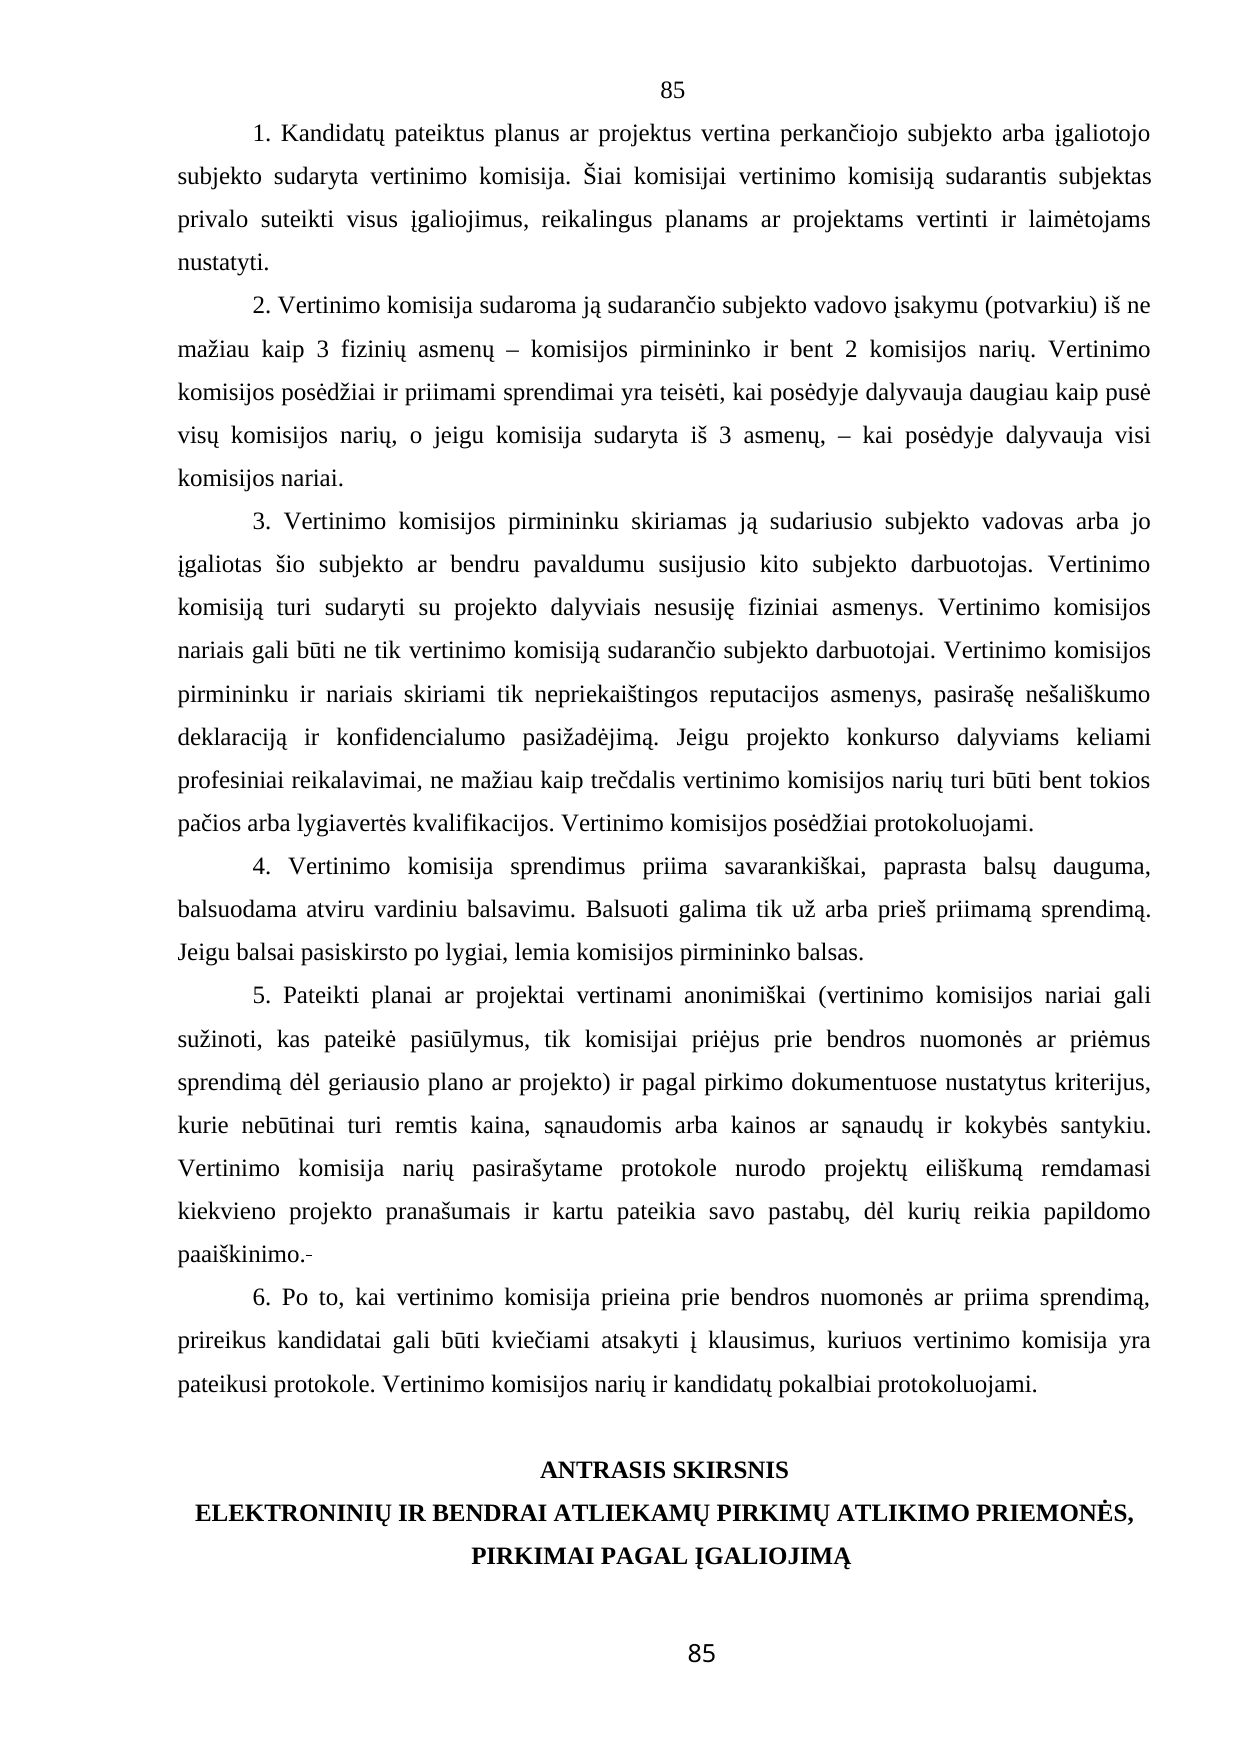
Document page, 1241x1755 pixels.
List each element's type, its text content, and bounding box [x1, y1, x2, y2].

text ELEKTRONINIŲ IR BENDRAI ATLIEKAMŲ PIRKIMŲ ATLIKIMO PRIEMONĖS, PIRKIMAI PAGAL ĮGALIOJIMĄ [177, 1498, 1152, 1570]
subtitle 2. Vertinimo komisija sudaroma ją sudarančio subjekto vadovo įsakymu (potvarkiu) iš ne mažiau kaip 3 fizinių asmenų – komisijos pirmininko ir bent 2 komisijos narių. Vertinimo komisijos posėdžiai ir priimami sprendimai yra teisėti, kai posėdyje dalyvauja daugiau kaip pusė visų komisijos narių, o jeigu komisija sudaryta iš 3 asmenų, – kai posėdyje dalyvauja visi komisijos nariai. [177, 291, 1152, 492]
subtitle 1. Kandidatų pateiktus planus ar projektus vertina perkančiojo subjekto arba įgaliotojo subjekto sudaryta vertinimo komisija. Šiai komisijai vertinimo komisiją sudarantis subjektas privalo suteikti visus įgaliojimus, reikalingus planams ar projektams vertinti ir laimėtojams nustatyti. [177, 118, 1152, 276]
subtitle 3. Vertinimo komisijos pirmininku skiriamas ją sudariusio subjekto vadovas arba jo įgaliotas šio subjekto ar bendru pavaldumu susijusio kito subjekto darbuotojas. Vertinimo komisiją turi sudaryti su projekto dalyviais nesusiję fiziniai asmenys. Vertinimo komisijos nariais gali būti ne tik vertinimo komisiją sudarančio subjekto darbuotojai. Vertinimo komisijos pirmininku ir nariais skiriami tik nepriekaištingos reputacijos asmenys, pasirašę nešališkumo deklaraciją ir konfidencialumo pasižadėjimą. Jeigu projekto konkurso dalyviams keliami profesiniai reikalavimai, ne mažiau kaip trečdalis vertinimo komisijos narių turi būti bent tokios pačios arba lygiavertės kvalifikacijos. Vertinimo komisijos posėdžiai protokoluojami. [177, 506, 1152, 837]
subtitle 4. Vertinimo komisija sprendimus priima savarankiškai, paprasta balsų dauguma, balsuodama atviru vardiniu balsavimu. Balsuoti galima tik už arba prieš priimamą sprendimą. Jeigu balsai pasiskirsto po lygiai, lemia komisijos pirmininko balsas. [177, 851, 1152, 966]
text ANTRASIS SKIRSNIS [177, 1455, 1152, 1484]
subtitle 5. Pateikti planai ar projektai vertinami anonimiškai (vertinimo komisijos nariai gali sužinoti, kas pateikė pasiūlymus, tik komisijai priėjus prie bendros nuomonės ar priėmus sprendimą dėl geriausio plano ar projekto) ir pagal pirkimo dokumentuose nustatytus kriterijus, kurie nebūtinai turi remtis kaina, sąnaudomis arba kainos ar sąnaudų ir kokybės santykiu. Vertinimo komisija narių pasirašytame protokole nurodo projektų eiliškumą remdamasi kiekvieno projekto pranašumais ir kartu pateikia savo pastabų, dėl kurių reikia papildomo paaiškinimo. [177, 981, 1152, 1268]
subtitle 6. Po to, kai vertinimo komisija prieina prie bendros nuomonės ar priima sprendimą, prireikus kandidatai gali būti kviečiami atsakyti į klausimus, kuriuos vertinimo komisija yra pateikusi protokole. Vertinimo komisijos narių ir kandidatų pokalbiai protokoluojami. [177, 1282, 1152, 1397]
